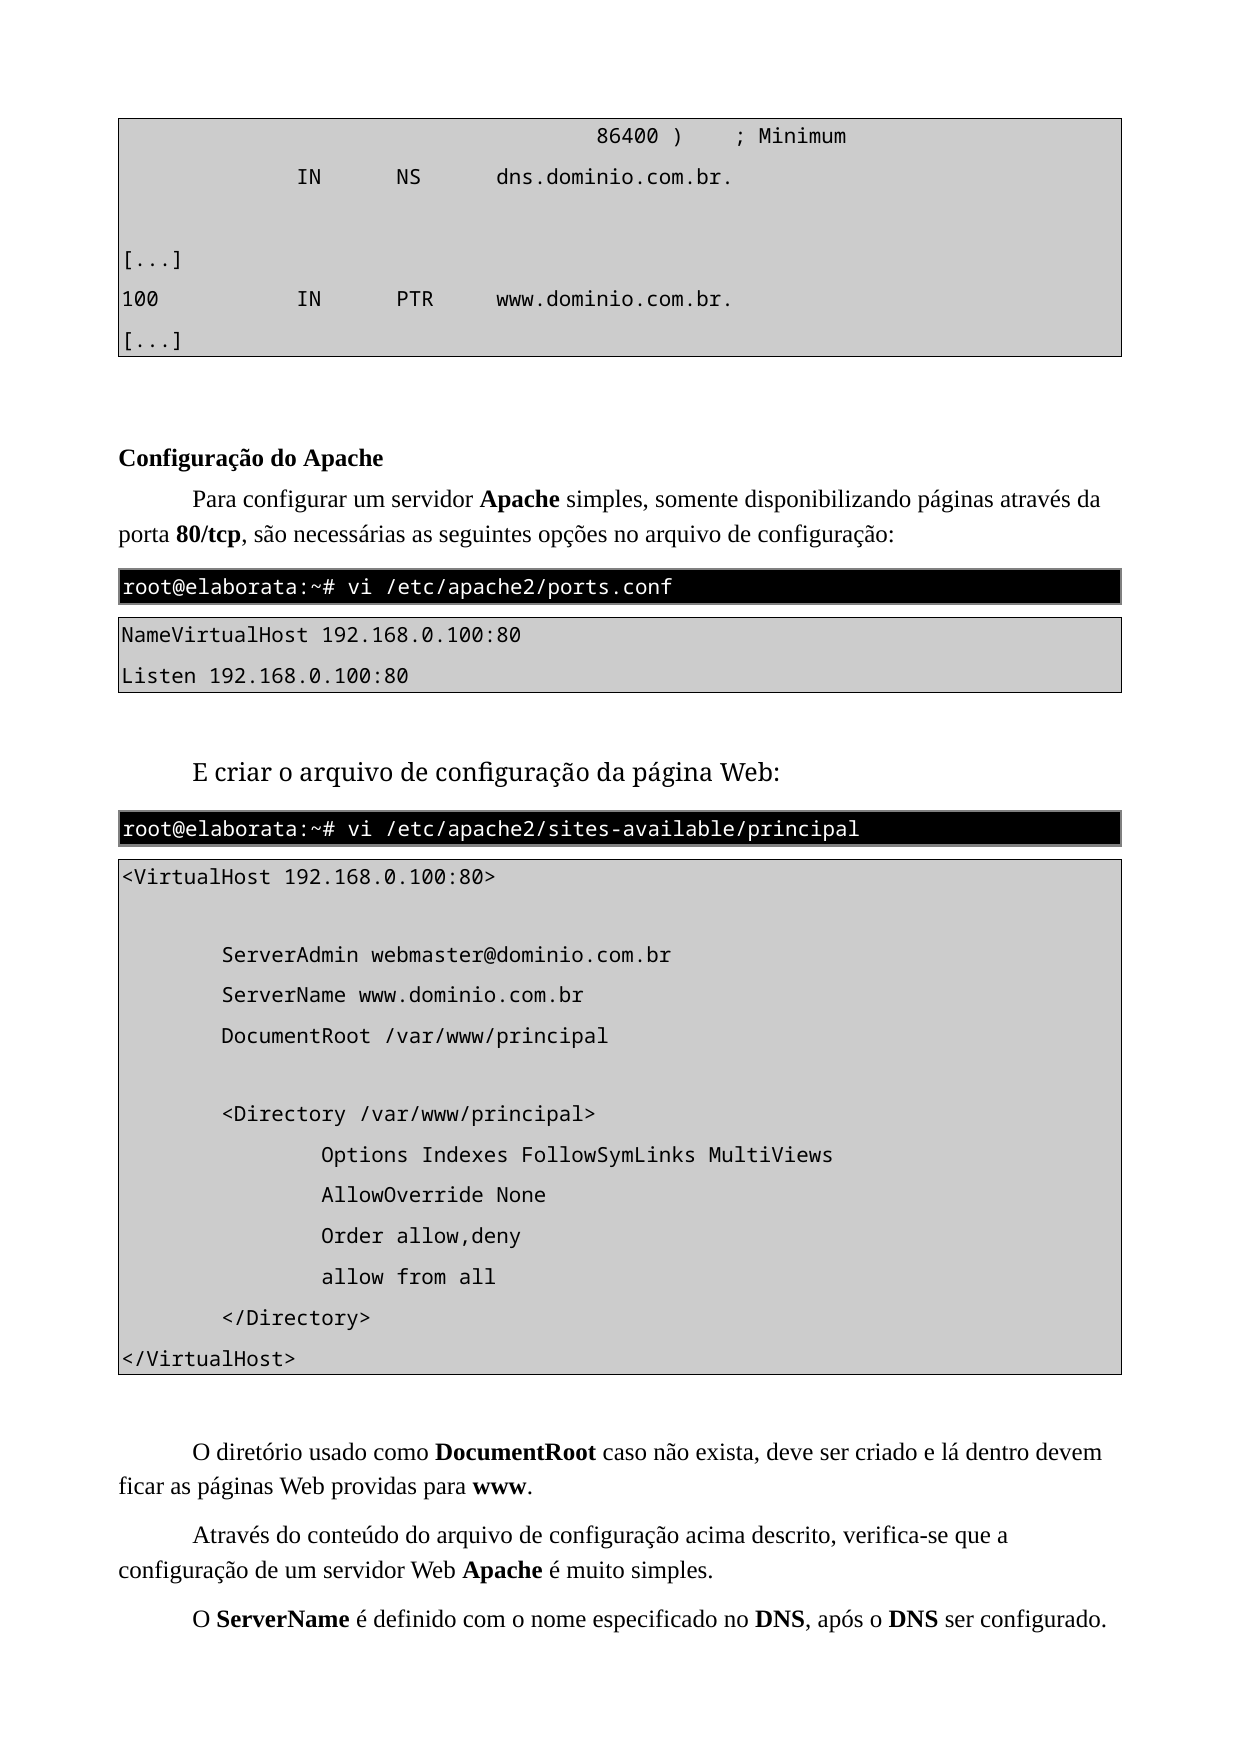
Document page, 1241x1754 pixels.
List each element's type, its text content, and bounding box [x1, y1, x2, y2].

text <Directory /var/www/principal> [119, 1096, 1121, 1127]
text Options Indexes FollowSymLinks MultiViews [119, 1137, 1121, 1168]
text Order allow,deny [119, 1218, 1121, 1250]
text 100 IN PTR www.dominio.com.br. [119, 281, 1121, 313]
text Através do conteúdo do arquivo de configuração acima descrito, verifica-se que a configuração de um servidor Web Apache é muito simples. [118, 1520, 1122, 1584]
text AllowOverride None [119, 1177, 1121, 1209]
text </VirtualHost> [119, 1341, 1121, 1374]
text Listen 192.168.0.100:80 [119, 658, 1121, 692]
text 86400 ) ; Minimum [119, 119, 1121, 150]
text NameVirtualHost 192.168.0.100:80 [119, 618, 1121, 649]
text allow from all [119, 1259, 1121, 1291]
text E criar o arquivo de configuração da página Web: [118, 754, 1122, 788]
text Para configurar um servidor Apache simples, somente disponibilizando páginas através da porta 80/tcp, são necessárias as seguintes opções no arquivo de configuração: [118, 484, 1122, 548]
text O diretório usado como DocumentRoot caso não exista, deve ser criado e lá dentro devem ficar as páginas Web providas para www. [118, 1437, 1122, 1500]
text </Directory> [119, 1300, 1121, 1331]
subtitle Configuração do Apache [118, 443, 1122, 472]
text IN NS dns.dominio.com.br. [119, 159, 1121, 191]
text root@elaborata:~# vi /etc/apache2/sites-available/principal [120, 812, 1120, 844]
text DocumentRoot /var/www/principal [119, 1018, 1121, 1050]
text [...] [119, 241, 1121, 272]
text O ServerName é definido com o nome especificado no DNS, após o DNS ser configurado. [118, 1604, 1122, 1633]
text ServerAdmin webmaster@dominio.com.br [119, 937, 1121, 968]
text root@elaborata:~# vi /etc/apache2/ports.conf [120, 570, 1120, 603]
text ServerName www.dominio.com.br [119, 977, 1121, 1009]
text <VirtualHost 192.168.0.100:80> [119, 860, 1121, 891]
text [...] [119, 322, 1121, 356]
